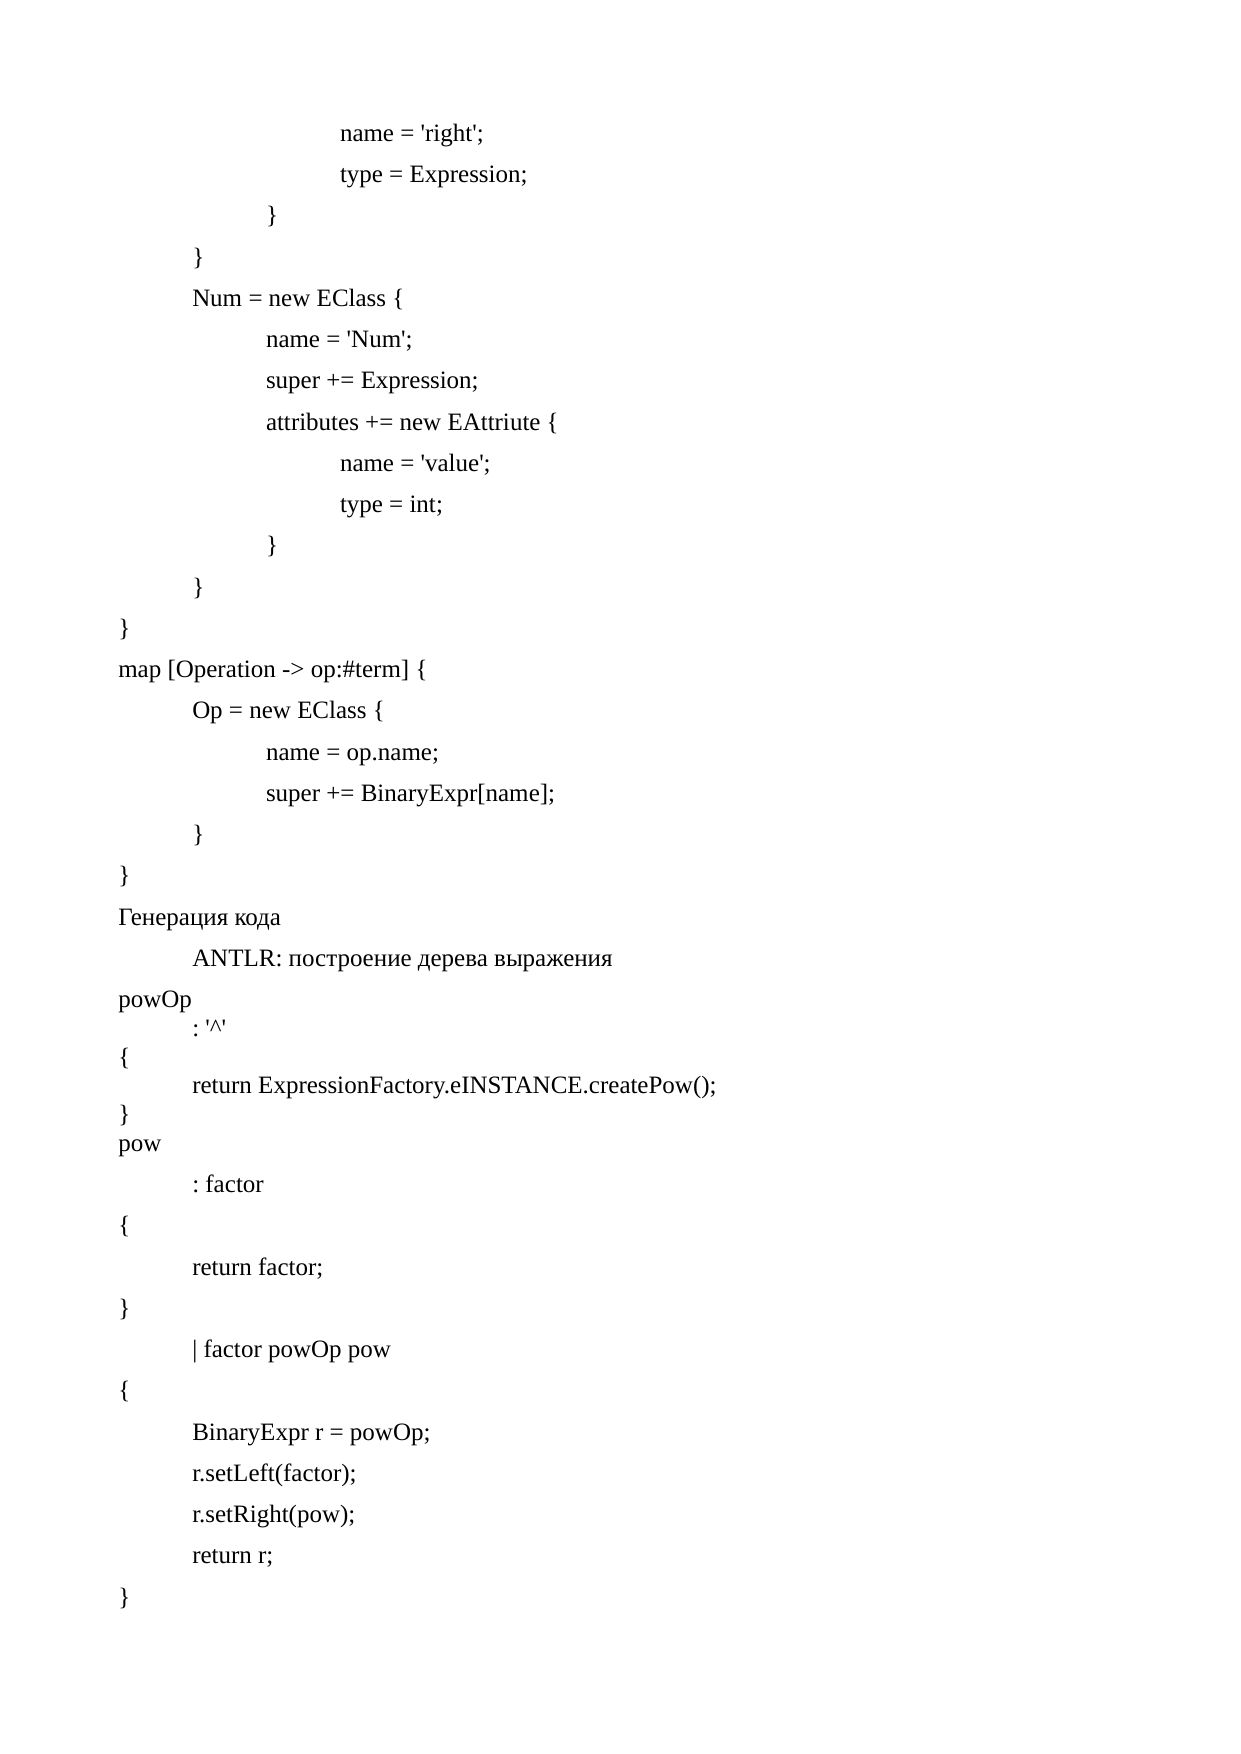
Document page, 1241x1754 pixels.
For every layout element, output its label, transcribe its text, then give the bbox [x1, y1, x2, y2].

text super += BinaryExpr[name]; [118, 778, 1122, 807]
text } [118, 201, 1122, 229]
text ANTLR: построение дерева выражения [118, 943, 1122, 972]
text name = 'Num'; [118, 324, 1122, 353]
text : '^' [118, 1013, 1122, 1042]
text BinaryExpr r = powOp; [118, 1417, 1122, 1446]
text map [Operation -> op:#term] { [118, 654, 1122, 683]
text return ExpressionFactory.eINSTANCE.createPow(); [118, 1071, 1122, 1099]
text } [118, 1582, 1122, 1611]
text } [118, 1099, 1122, 1128]
text | factor powOp pow [118, 1334, 1122, 1363]
text r.setRight(pow); [118, 1499, 1122, 1528]
text name = 'right'; [118, 118, 1122, 147]
text { [118, 1042, 1122, 1071]
text super += Expression; [118, 366, 1122, 394]
text Генерация кода [118, 902, 1122, 931]
text } [118, 861, 1122, 889]
text } [118, 572, 1122, 601]
text { [118, 1376, 1122, 1404]
text } [118, 531, 1122, 559]
text return r; [118, 1541, 1122, 1569]
text r.setLeft(factor); [118, 1458, 1122, 1487]
text } [118, 819, 1122, 848]
text } [118, 613, 1122, 642]
text : factor [118, 1169, 1122, 1198]
text } [118, 242, 1122, 271]
text Num = new EClass { [118, 283, 1122, 312]
text powOp [118, 984, 1122, 1013]
text name = op.name; [118, 737, 1122, 766]
text Op = new EClass { [118, 696, 1122, 724]
text { [118, 1211, 1122, 1239]
text type = Expression; [118, 159, 1122, 188]
text attributes += new EAttriute { [118, 407, 1122, 436]
text pow [118, 1128, 1122, 1157]
text return factor; [118, 1252, 1122, 1281]
text name = 'value'; [118, 448, 1122, 477]
text } [118, 1293, 1122, 1322]
text type = int; [118, 489, 1122, 518]
